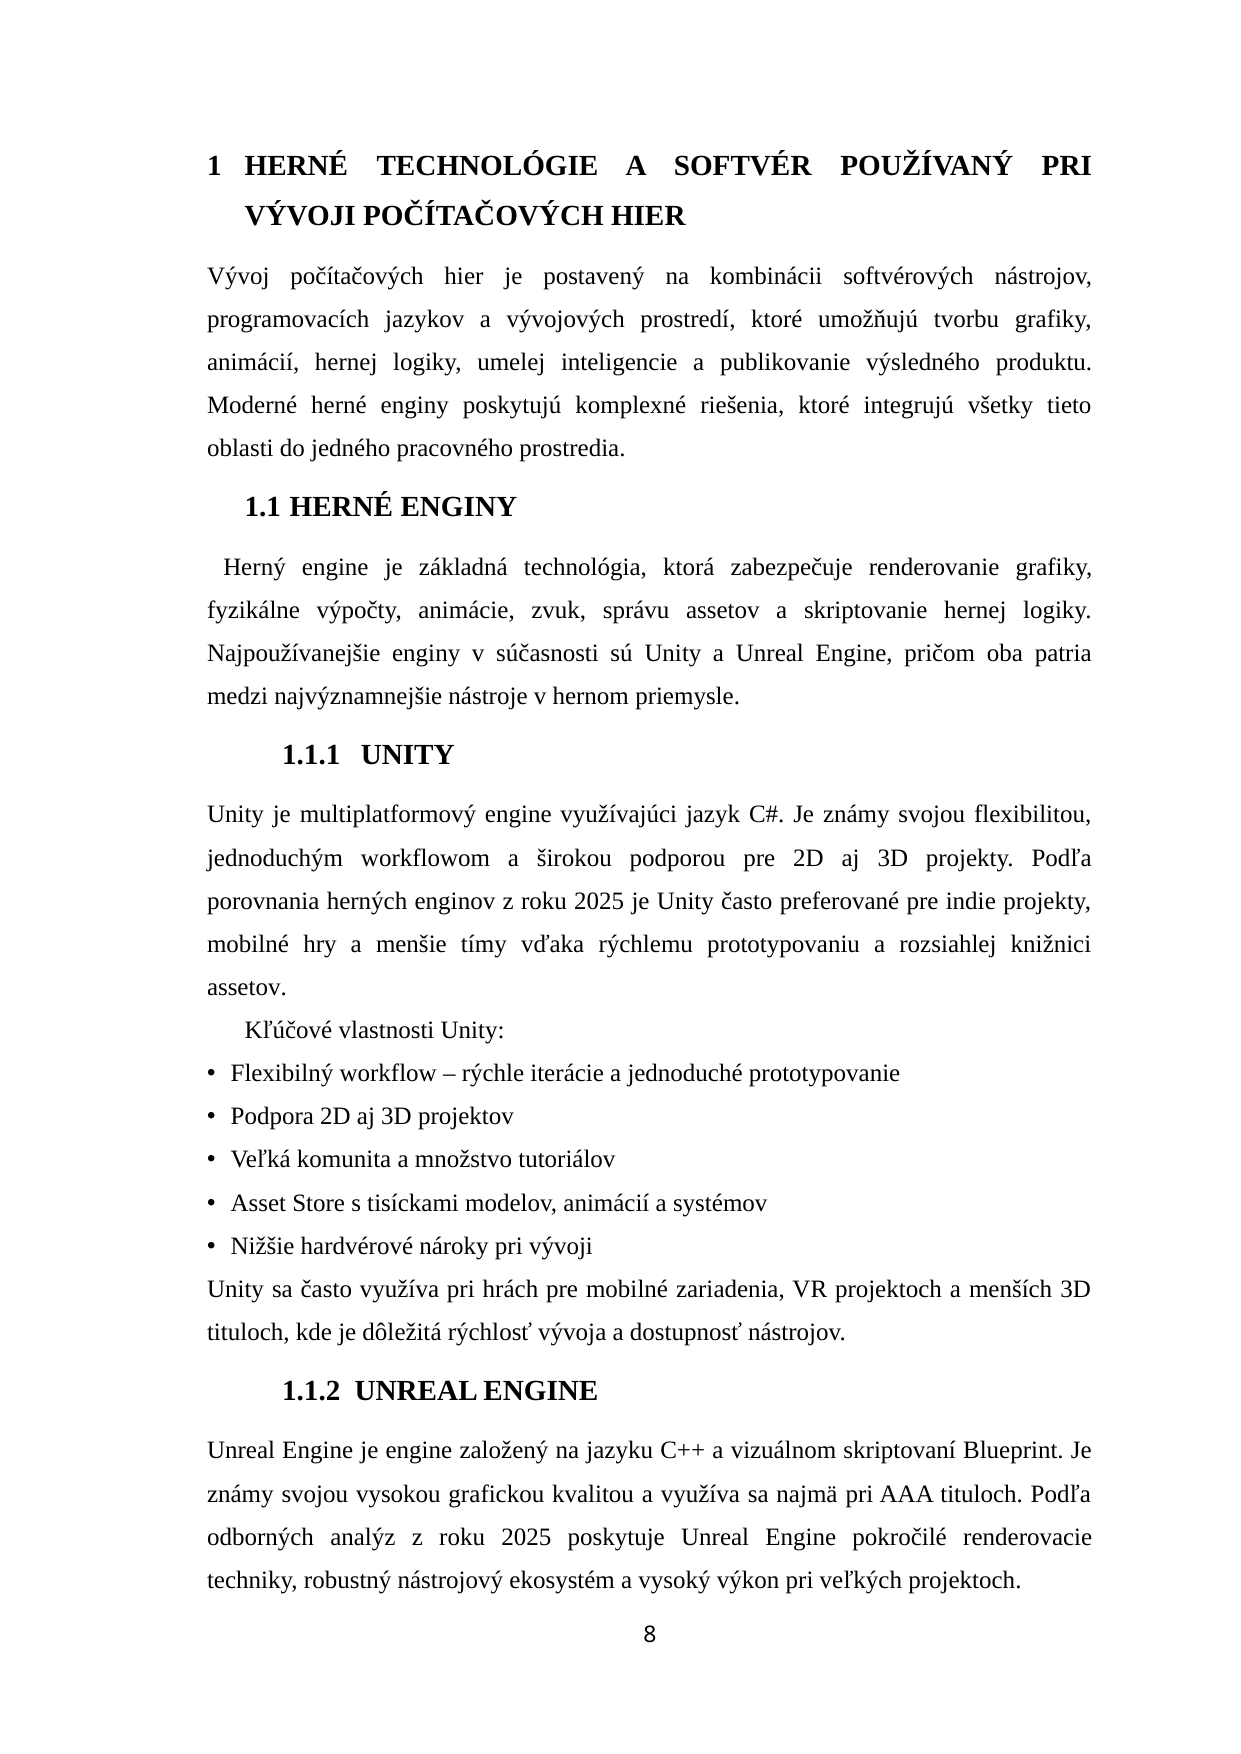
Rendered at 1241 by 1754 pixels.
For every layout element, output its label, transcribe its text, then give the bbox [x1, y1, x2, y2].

list Podpora 2D aj 3D projektov [207, 1101, 1092, 1130]
subtitle Herné enginy [244, 489, 1092, 522]
subtitle Herné technológie a softvér používaný pri vývoji počítačových hier [207, 148, 1092, 232]
list Unreal Engine je engine založený na jazyku C++ a vizuálnom skriptovaní Blueprint. Je známy svojou vysokou grafickou kvalitou a využíva sa najmä pri AAA tituloch. Podľa odborných analýz z roku 2025 poskytuje Unreal Engine pokročilé renderovacie techniky, robustný nástrojový ekosystém a vysoký výkon pri veľkých projektoch. [207, 1436, 1092, 1594]
subtitle Unreal engine [282, 1373, 1092, 1406]
list Herný engine je základná technológia, ktorá zabezpečuje renderovanie grafiky, fyzikálne výpočty, animácie, zvuk, správu assetov a skriptovanie hernej logiky. Najpoužívanejšie enginy v súčasnosti sú Unity a Unreal Engine, pričom oba patria medzi najvýznamnejšie nástroje v hernom priemysle. [207, 552, 1092, 710]
list Asset Store s tisíckami modelov, animácií a systémov [207, 1188, 1092, 1216]
list Nižšie hardvérové nároky pri vývoji [207, 1231, 1092, 1259]
list Kľúčové vlastnosti Unity: [244, 1015, 1092, 1044]
list Unity je multiplatformový engine využívajúci jazyk C#. Je známy svojou flexibilitou, jednoduchým workflowom a širokou podporou pre 2D aj 3D projekty. Podľa porovnania herných enginov z roku 2025 je Unity často preferované pre indie projekty, mobilné hry a menšie tímy vďaka rýchlemu prototypovaniu a rozsiahlej knižnici assetov. [207, 799, 1092, 1001]
subtitle Unity [282, 737, 1092, 770]
list Vývoj počítačových hier je postavený na kombinácii softvérových nástrojov, programovacích jazykov a vývojových prostredí, ktoré umožňujú tvorbu grafiky, animácií, hernej logiky, umelej inteligencie a publikovanie výsledného produktu. Moderné herné enginy poskytujú komplexné riešenia, ktoré integrujú všetky tieto oblasti do jedného pracovného prostredia. [207, 261, 1092, 462]
list Veľká komunita a množstvo tutoriálov [207, 1144, 1092, 1173]
list Unity sa často využíva pri hrách pre mobilné zariadenia, VR projektoch a menších 3D tituloch, kde je dôležitá rýchlosť vývoja a dostupnosť nástrojov. [207, 1274, 1092, 1346]
list Flexibilný workflow – rýchle iterácie a jednoduché prototypovanie [207, 1058, 1092, 1087]
